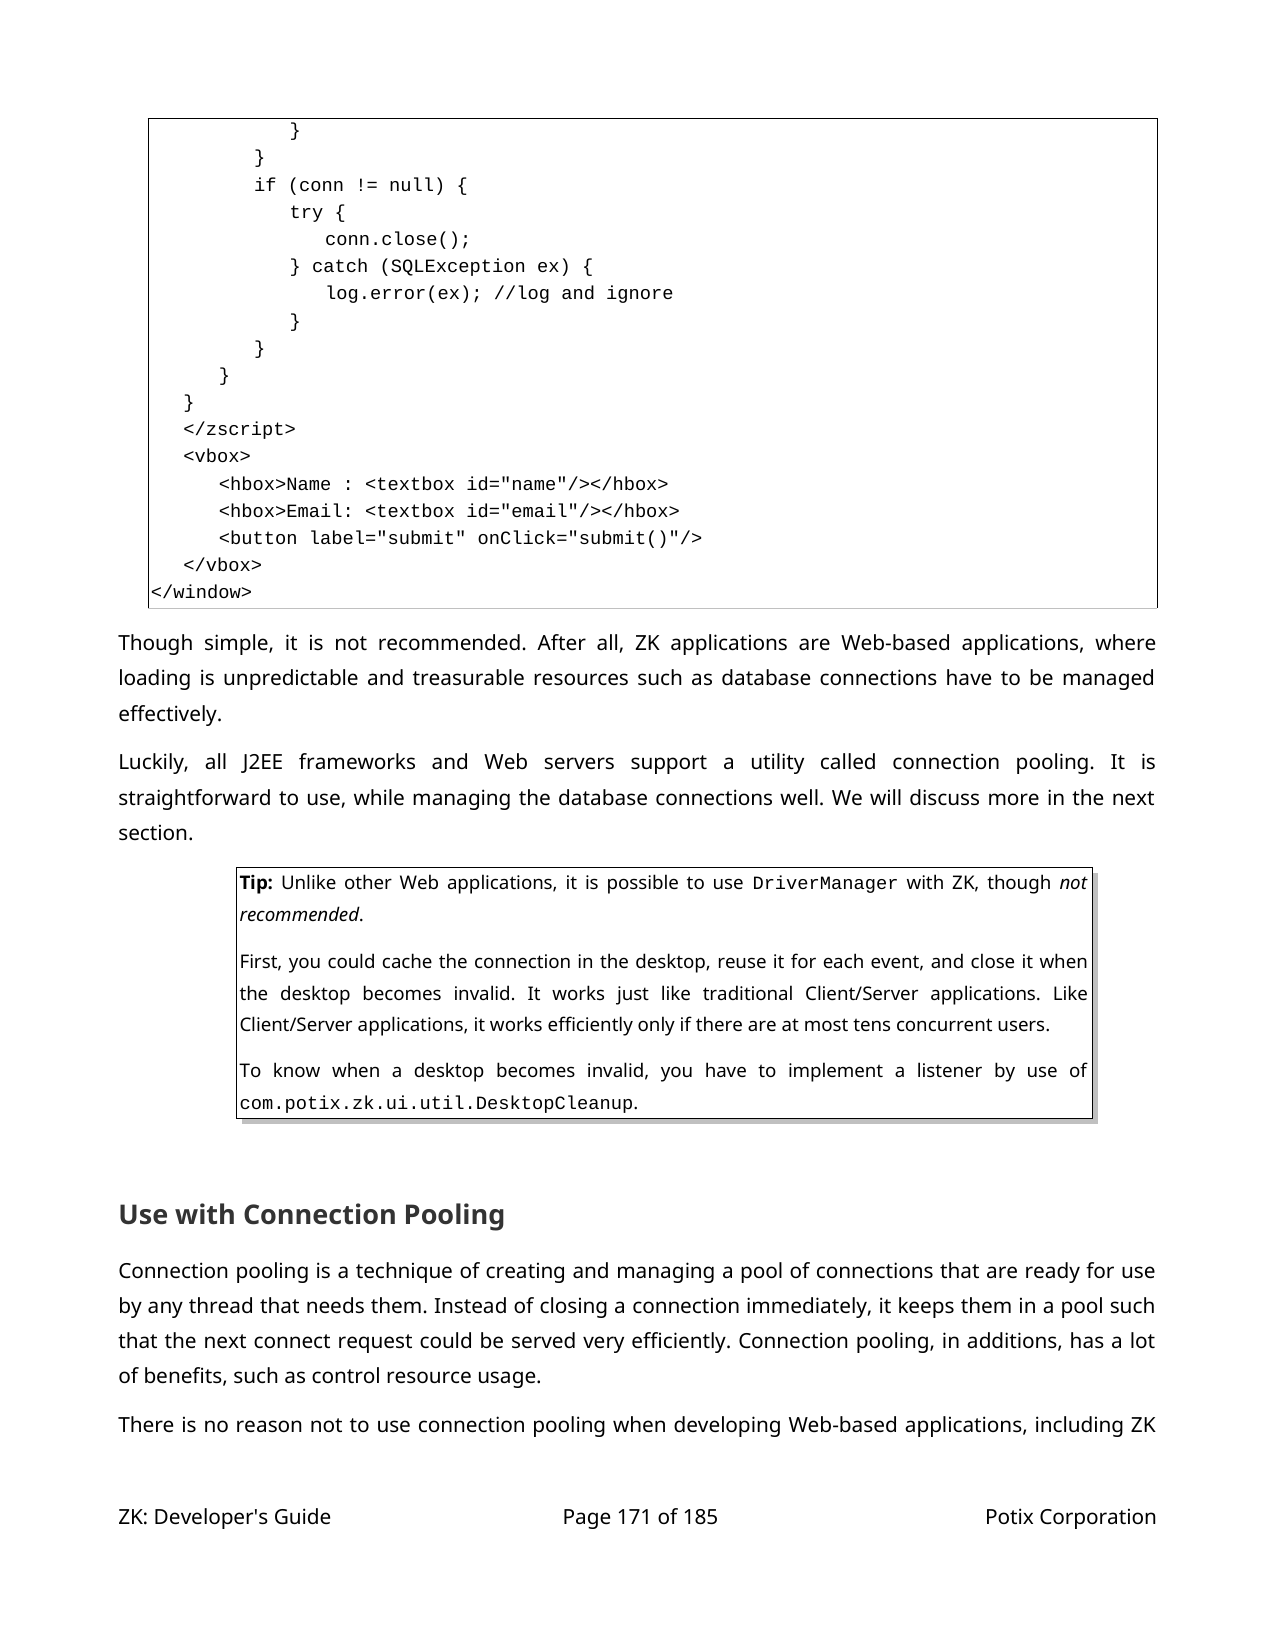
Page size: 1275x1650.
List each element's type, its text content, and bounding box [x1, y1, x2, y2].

text } [149, 308, 1157, 333]
text } [149, 119, 1157, 142]
text </vbox> [149, 553, 1157, 577]
text There is no reason not to use connection pooling when developing Web-based applications, including ZK [118, 1410, 1157, 1438]
text conn.close(); [149, 227, 1157, 251]
text } [149, 390, 1157, 414]
text log.error(ex); //log and ignore [149, 281, 1157, 306]
subtitle Use with Connection Pooling [118, 1195, 1157, 1232]
text } [149, 363, 1157, 387]
text Though simple, it is not recommended. After all, ZK applications are Web-based applications, where loading is unpredictable and treasurable resources such as database connections have to be managed effectively. [118, 628, 1157, 727]
text if (conn != null) { [149, 172, 1157, 197]
text To know when a desktop becomes invalid, you have to implement a listener by use of com.potix.zk.ui.util.DesktopCleanup. [237, 1055, 1092, 1118]
text <vbox> [149, 444, 1157, 469]
text </zscript> [149, 417, 1157, 441]
text Tip: Unlike other Web applications, it is possible to use DriverManager with ZK, though not recommended. [237, 868, 1092, 927]
text <hbox>Name : <textbox id="name"/></hbox> [149, 472, 1157, 496]
text First, you could cache the connection in the desktop, reuse it for each event, and close it when the desktop becomes invalid. It works just like traditional Client/Server applications. Like Client/Server applications, it works efficiently only if there are at most tens concurrent users. [237, 945, 1092, 1037]
text try { [149, 200, 1157, 224]
text <button label="submit" onClick="submit()"/> [149, 526, 1157, 550]
text Connection pooling is a technique of creating and managing a pool of connections that are ready for use by any thread that needs them. Instead of closing a connection immediately, it keeps them in a pool such that the next connect request could be served very efficiently. Connection pooling, in additions, has a lot of benefits, such as control resource usage. [118, 1256, 1157, 1389]
text <hbox>Email: <textbox id="email"/></hbox> [149, 499, 1157, 523]
text } catch (SQLException ex) { [149, 254, 1157, 278]
text } [149, 145, 1157, 169]
text </window> [149, 580, 1157, 608]
text Luckily, all J2EE frameworks and Web servers support a utility called connection pooling. It is straightforward to use, while managing the database connections well. We will discuss more in the next section. [118, 747, 1157, 846]
text } [149, 336, 1157, 360]
